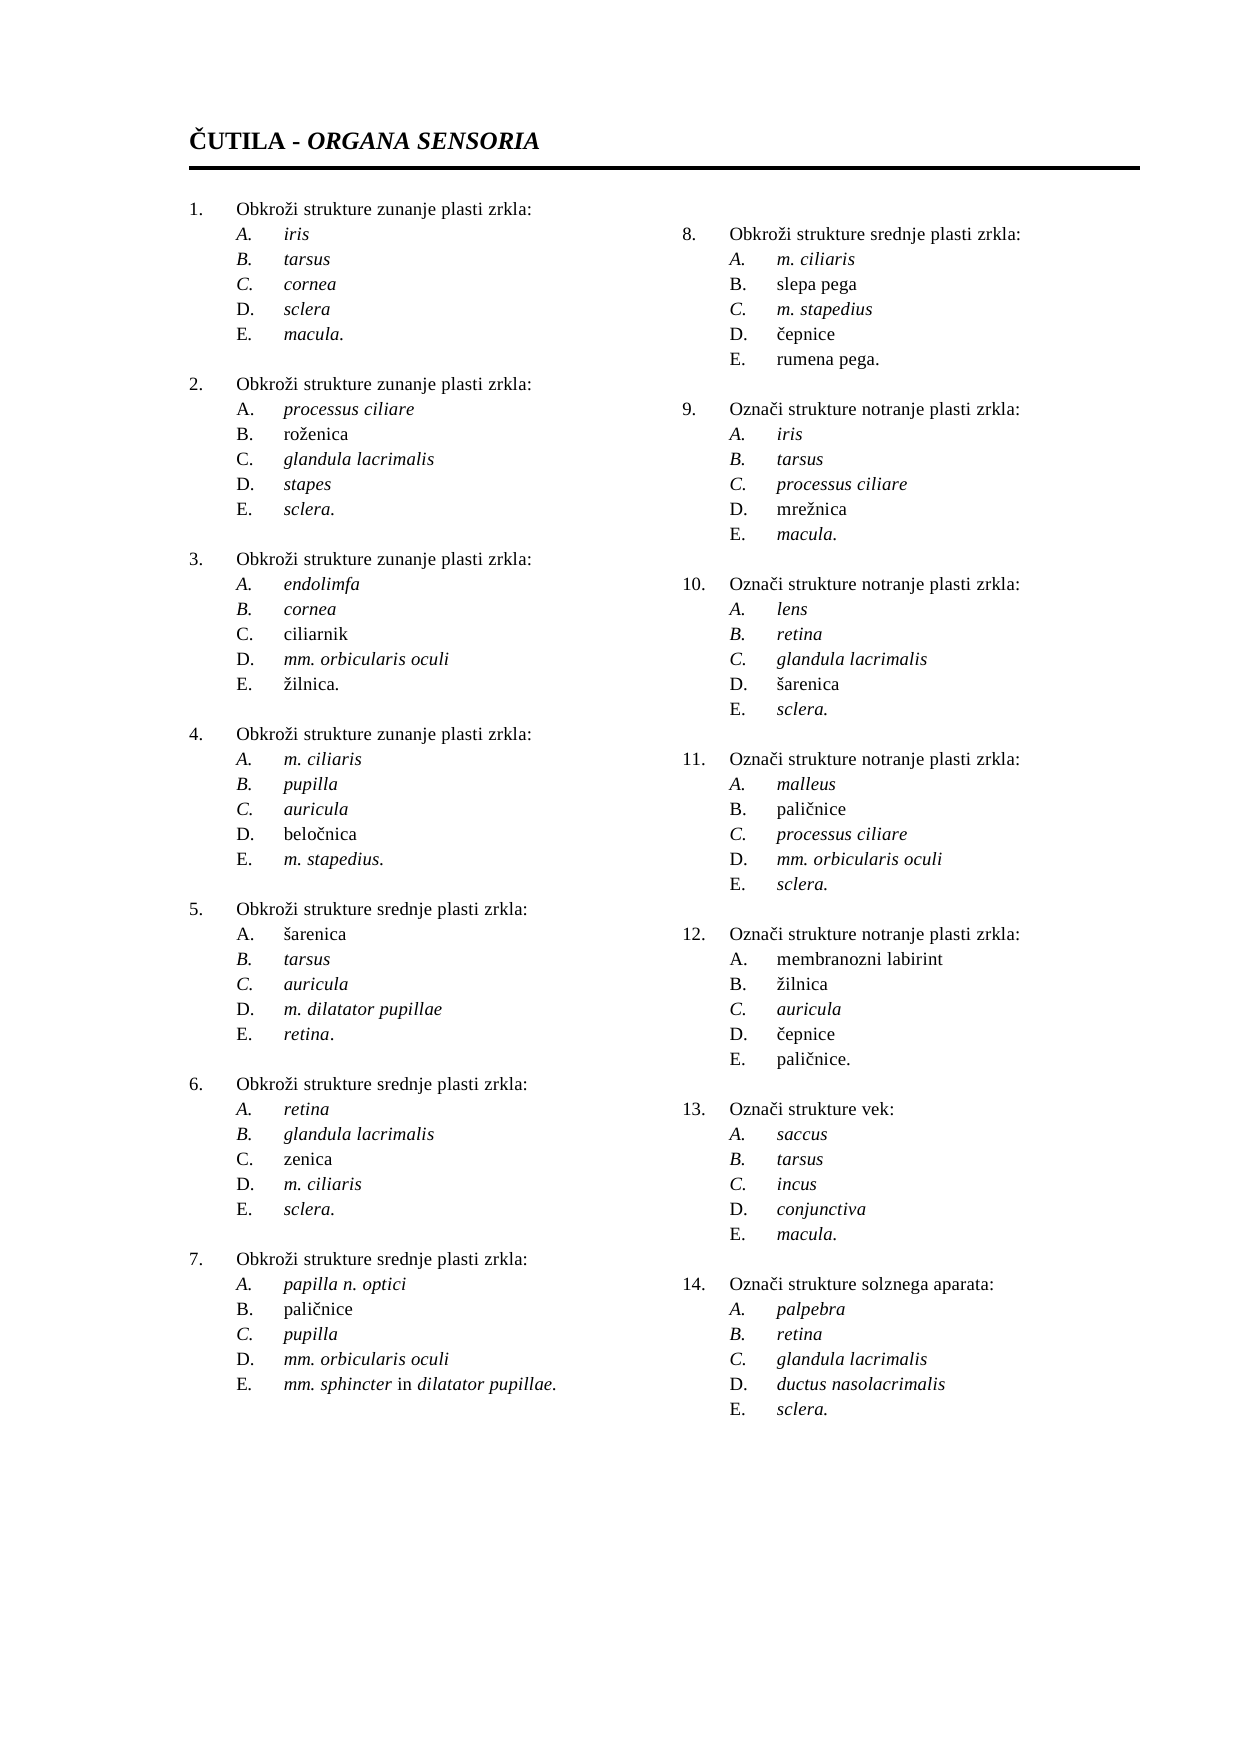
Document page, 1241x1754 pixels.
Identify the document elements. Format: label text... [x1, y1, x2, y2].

list auricula [729, 995, 1140, 1020]
text E. mm. sphincter in dilatator pupillae. [236, 1370, 647, 1395]
list paličnice [729, 795, 1140, 820]
text E. sclera. [682, 870, 1140, 895]
list palpebra [729, 1295, 1140, 1320]
list tarsus [236, 945, 647, 970]
list tarsus [236, 245, 647, 270]
text E. retina. [189, 1020, 647, 1045]
list glandula lacrimalis [729, 1345, 1140, 1370]
text D. čepnice [729, 1020, 1140, 1045]
text D. beločnica [236, 820, 647, 845]
text E. paličnice. [729, 1045, 1140, 1070]
list endolimfa [236, 570, 647, 595]
list incus [729, 1170, 1140, 1195]
list saccus [729, 1120, 1140, 1145]
list žilnica [729, 970, 1140, 995]
text B. roženica [189, 420, 647, 445]
text D. ductus nasolacrimalis [729, 1370, 1140, 1395]
list tarsus [729, 445, 1140, 470]
text 9. Označi strukture notranje plasti zrkla: [682, 395, 1140, 420]
list lens [729, 595, 1140, 620]
list retina [729, 620, 1140, 645]
list malleus [729, 770, 1140, 795]
list auricula [236, 970, 647, 995]
text 14. Označi strukture solznega aparata: [682, 1270, 1140, 1295]
text 11. Označi strukture notranje plasti zrkla: [682, 745, 1140, 770]
text E. sclera. [682, 1395, 1140, 1420]
text E. sclera. [682, 695, 1140, 720]
list ciliarnik [236, 620, 647, 645]
list tarsus [729, 1145, 1140, 1170]
list glandula lacrimalis [729, 645, 1140, 670]
list membranozni labirint [729, 945, 1140, 970]
text E. m. stapedius. [189, 845, 647, 870]
text D. čepnice [729, 320, 1140, 345]
list šarenica [236, 920, 647, 945]
list iris [236, 220, 647, 245]
list pupilla [236, 1320, 647, 1345]
text ČUTILA - ORGANA SENSORIA [189, 124, 1140, 166]
list glandula lacrimalis [236, 1120, 647, 1145]
text E. macula. [682, 520, 1140, 545]
text 7. Obkroži strukture srednje plasti zrkla: [189, 1245, 647, 1270]
text D. mm. orbicularis oculi [729, 845, 1140, 870]
list paličnice [236, 1295, 647, 1320]
text E. macula. [682, 1220, 1140, 1245]
text D. conjunctiva [729, 1195, 1140, 1220]
text E. macula. [189, 320, 647, 345]
list zenica [236, 1145, 647, 1170]
list processus ciliare [729, 820, 1140, 845]
text C. glandula lacrimalis [189, 445, 647, 470]
text E. sclera. [189, 495, 647, 520]
text 2. Obkroži strukture zunanje plasti zrkla: [189, 370, 647, 395]
list m. ciliaris [729, 245, 1140, 270]
text 10. Označi strukture notranje plasti zrkla: [682, 570, 1140, 595]
text 4. Obkroži strukture zunanje plasti zrkla: [189, 720, 647, 745]
text D. m. dilatator pupillae [236, 995, 647, 1020]
list papilla n. optici [236, 1270, 647, 1295]
list retina [729, 1320, 1140, 1345]
text D. mm. orbicularis oculi [236, 645, 647, 670]
list iris [729, 420, 1140, 445]
text 8. Obkroži strukture srednje plasti zrkla: [682, 220, 1140, 245]
text E. žilnica. [189, 670, 647, 695]
text 6. Obkroži strukture srednje plasti zrkla: [189, 1070, 647, 1095]
list m. ciliaris [236, 745, 647, 770]
text 1. Obkroži strukture zunanje plasti zrkla: [189, 195, 647, 220]
text D. mrežnica [729, 495, 1140, 520]
text 3. Obkroži strukture zunanje plasti zrkla: [189, 545, 647, 570]
text D. mm. orbicularis oculi [236, 1345, 647, 1370]
text 5. Obkroži strukture srednje plasti zrkla: [189, 895, 647, 920]
list pupilla [236, 770, 647, 795]
list retina [236, 1095, 647, 1120]
text D. m. ciliaris [236, 1170, 647, 1195]
text D. stapes [236, 470, 647, 495]
list cornea [236, 595, 647, 620]
list processus ciliare [729, 470, 1140, 495]
list slepa pega [729, 270, 1140, 295]
text A. processus ciliare [189, 395, 647, 420]
list auricula [236, 795, 647, 820]
text D. sclera [236, 295, 647, 320]
text D. šarenica [729, 670, 1140, 695]
text E. rumena pega. [729, 345, 1140, 370]
list m. stapedius [729, 295, 1140, 320]
text 12. Označi strukture notranje plasti zrkla: [682, 920, 1140, 945]
list cornea [236, 270, 647, 295]
text 13. Označi strukture vek: [682, 1095, 1140, 1120]
text E. sclera. [189, 1195, 647, 1220]
